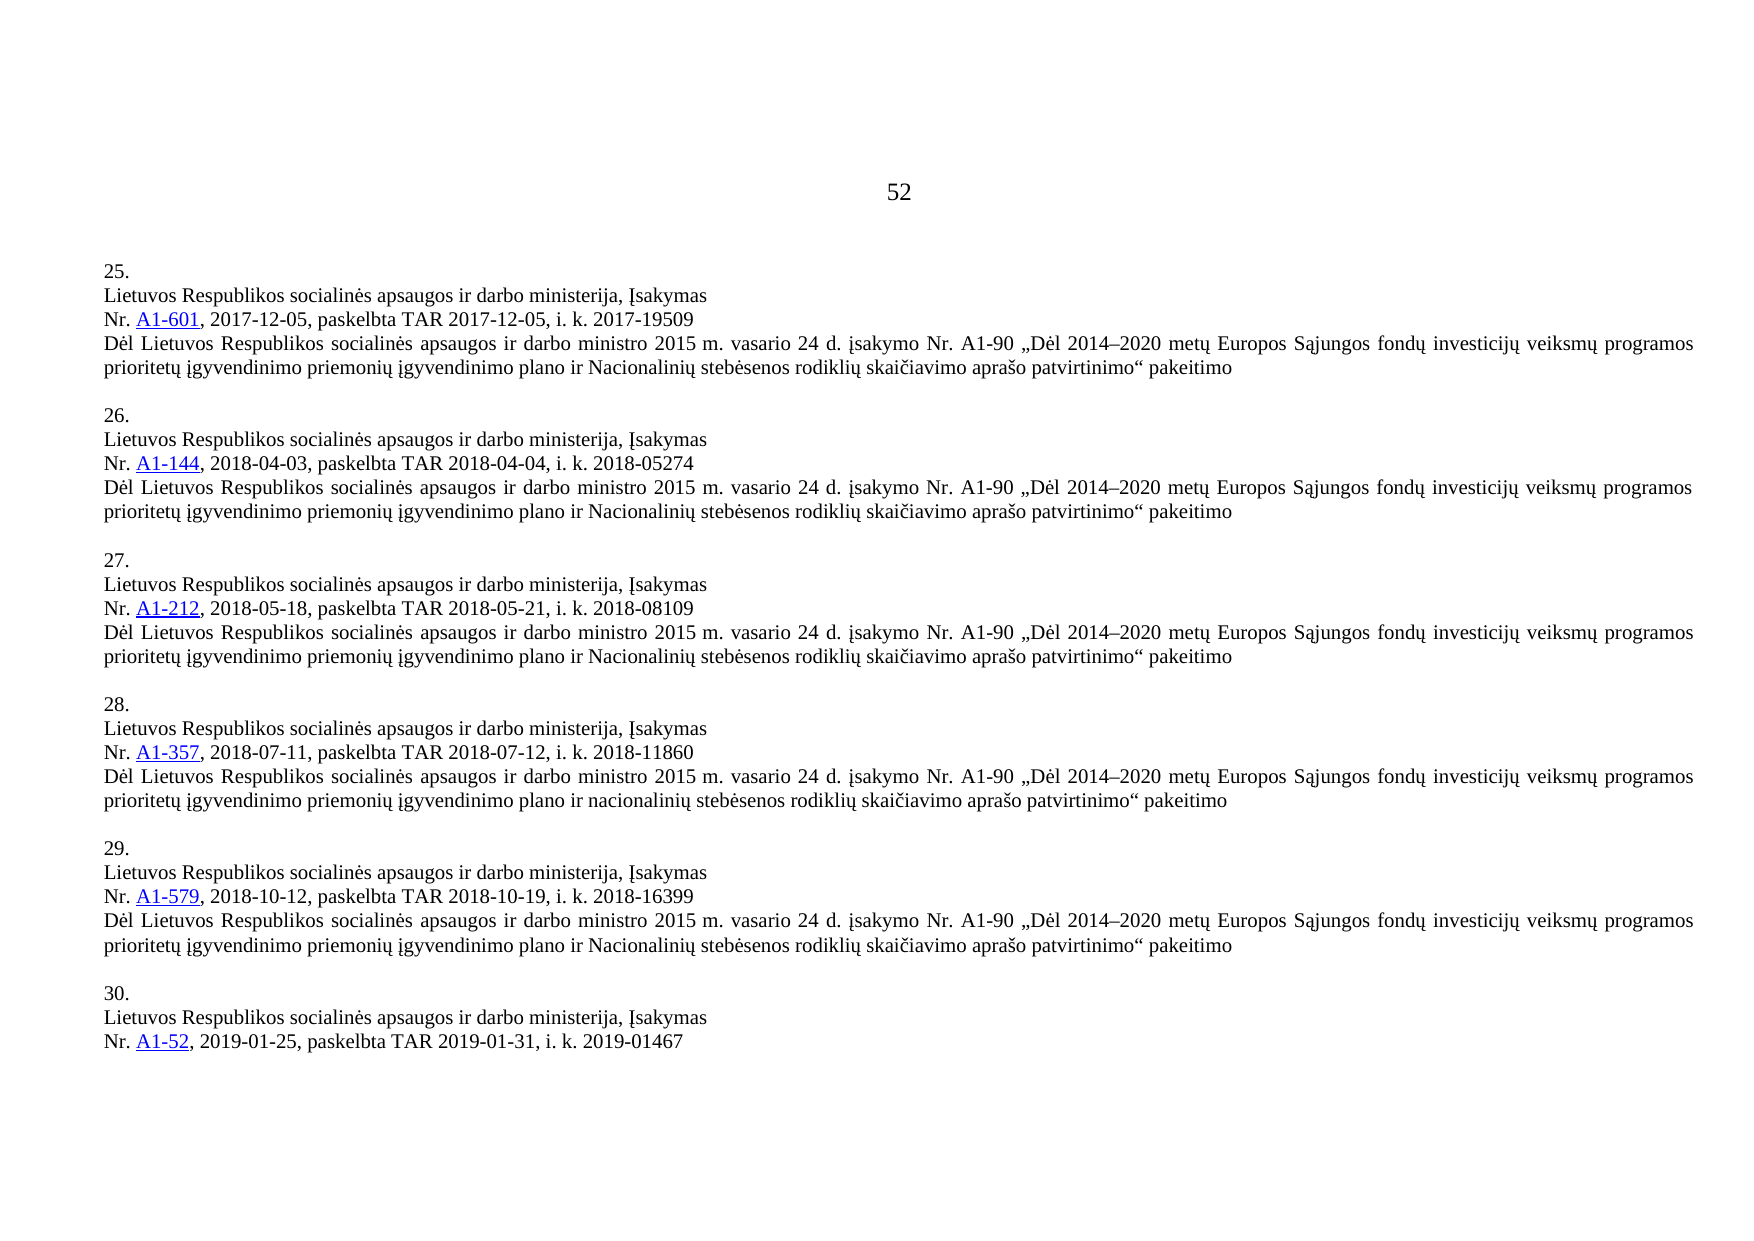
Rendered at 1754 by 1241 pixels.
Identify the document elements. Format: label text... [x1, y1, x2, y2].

text Nr. A1-357, 2018-07-11, paskelbta TAR 2018-07-12, i. k. 2018-11860 [103, 740, 1695, 764]
text 30. [103, 981, 1695, 1005]
text Nr. A1-601, 2017-12-05, paskelbta TAR 2017-12-05, i. k. 2017-19509 [103, 307, 1695, 331]
text Lietuvos Respublikos socialinės apsaugos ir darbo ministerija, Įsakymas [103, 283, 1695, 307]
text Lietuvos Respublikos socialinės apsaugos ir darbo ministerija, Įsakymas [103, 572, 1695, 596]
text 26. [103, 403, 1695, 427]
text Dėl Lietuvos Respublikos socialinės apsaugos ir darbo ministro 2015 m. vasario 24 d. įsakymo Nr. A1-90 „Dėl 2014–2020 metų Europos Sąjungos fondų investicijų veiksmų programos prioritetų įgyvendinimo priemonių įgyvendinimo plano ir Nacionalinių stebėsenos rodiklių skaičiavimo aprašo patvirtinimo“ pakeitimo [103, 331, 1695, 379]
text Nr. A1-144, 2018-04-03, paskelbta TAR 2018-04-04, i. k. 2018-05274 [103, 451, 1695, 475]
text Lietuvos Respublikos socialinės apsaugos ir darbo ministerija, Įsakymas [103, 716, 1695, 740]
text Nr. A1-579, 2018-10-12, paskelbta TAR 2018-10-19, i. k. 2018-16399 [103, 884, 1695, 908]
text 25. [103, 259, 1695, 283]
text Dėl Lietuvos Respublikos socialinės apsaugos ir darbo ministro 2015 m. vasario 24 d. įsakymo Nr. A1-90 „Dėl 2014–2020 metų Europos Sąjungos fondų investicijų veiksmų programos prioritetų įgyvendinimo priemonių įgyvendinimo plano ir Nacionalinių stebėsenos rodiklių skaičiavimo aprašo patvirtinimo“ pakeitimo [103, 908, 1695, 957]
text Dėl Lietuvos Respublikos socialinės apsaugos ir darbo ministro 2015 m. vasario 24 d. įsakymo Nr. A1-90 „Dėl 2014–2020 metų Europos Sąjungos fondų investicijų veiksmų programos prioritetų įgyvendinimo priemonių įgyvendinimo plano ir nacionalinių stebėsenos rodiklių skaičiavimo aprašo patvirtinimo“ pakeitimo [103, 764, 1695, 812]
text Nr. A1-212, 2018-05-18, paskelbta TAR 2018-05-21, i. k. 2018-08109 [103, 596, 1695, 620]
text 27. [103, 547, 1695, 572]
text 28. [103, 692, 1695, 716]
text Lietuvos Respublikos socialinės apsaugos ir darbo ministerija, Įsakymas [103, 427, 1695, 451]
text Nr. A1-52, 2019-01-25, paskelbta TAR 2019-01-31, i. k. 2019-01467 [103, 1029, 1695, 1053]
text Dėl Lietuvos Respublikos socialinės apsaugos ir darbo ministro 2015 m. vasario 24 d. įsakymo Nr. A1-90 „Dėl 2014–2020 metų Europos Sąjungos fondų investicijų veiksmų programos prioritetų įgyvendinimo priemonių įgyvendinimo plano ir Nacionalinių stebėsenos rodiklių skaičiavimo aprašo patvirtinimo“ pakeitimo [103, 620, 1695, 668]
text Lietuvos Respublikos socialinės apsaugos ir darbo ministerija, Įsakymas [103, 1005, 1695, 1029]
text Lietuvos Respublikos socialinės apsaugos ir darbo ministerija, Įsakymas [103, 860, 1695, 884]
text Dėl Lietuvos Respublikos socialinės apsaugos ir darbo ministro 2015 m. vasario 24 d. įsakymo Nr. A1-90 „Dėl 2014–2020 metų Europos Sąjungos fondų investicijų veiksmų programos prioritetų įgyvendinimo priemonių įgyvendinimo plano ir Nacionalinių stebėsenos rodiklių skaičiavimo aprašo patvirtinimo“ pakeitimo [103, 475, 1695, 523]
text 29. [103, 836, 1695, 860]
